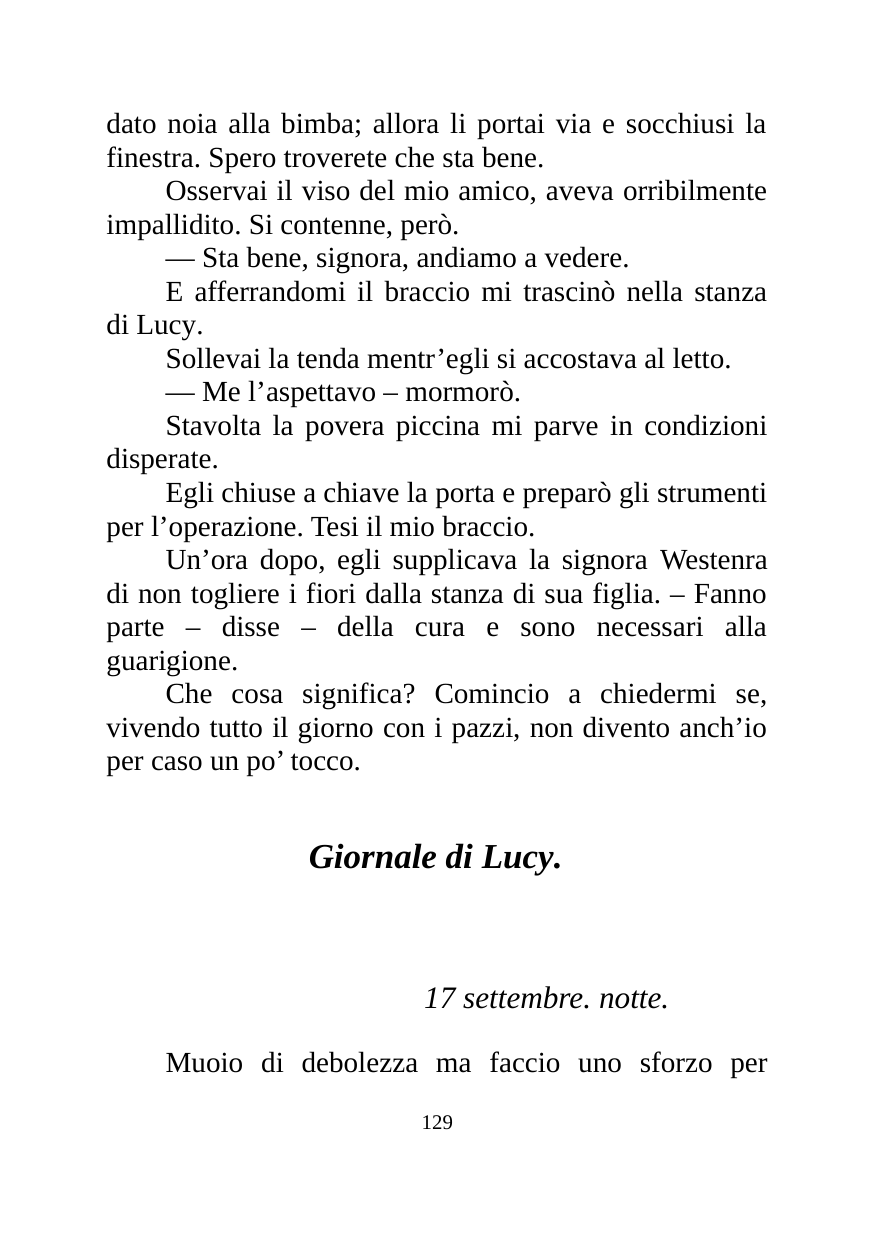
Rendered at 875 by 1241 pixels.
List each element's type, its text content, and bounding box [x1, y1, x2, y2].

text — Me l’aspettavo – mormorò. [106, 374, 768, 408]
text Egli chiuse a chiave la porta e preparò gli strumenti per l’operazione. Tesi il mio braccio. [106, 475, 768, 542]
subtitle Giornale di Lucy. [106, 836, 768, 876]
text Un’ora dopo, egli supplicava la signora Westenra di non togliere i fiori dalla stanza di sua figlia. – Fanno parte – disse – della cura e sono necessari alla guarigione. [106, 542, 768, 676]
text E afferrandomi il braccio mi trascinò nella stanza di Lucy. [106, 274, 768, 341]
text dato noia alla bimba; allora li portai via e socchiusi la finestra. Spero troverete che sta bene. [106, 106, 768, 173]
text Stavolta la povera piccina mi parve in condizioni disperate. [106, 408, 768, 475]
text — Sta bene, signora, andiamo a vedere. [106, 240, 768, 274]
text Muoio di debolezza ma faccio uno sforzo per [106, 1045, 768, 1079]
text 17 settembre. notte. [106, 923, 768, 1016]
text Osservai il viso del mio amico, aveva orribilmente impallidito. Si contenne, però. [106, 173, 768, 240]
text Sollevai la tenda mentr’egli si accostava al letto. [106, 341, 768, 374]
text Che cosa significa? Comincio a chiedermi se, vivendo tutto il giorno con i pazzi, non divento anch’io per caso un po’ tocco. [106, 676, 768, 777]
